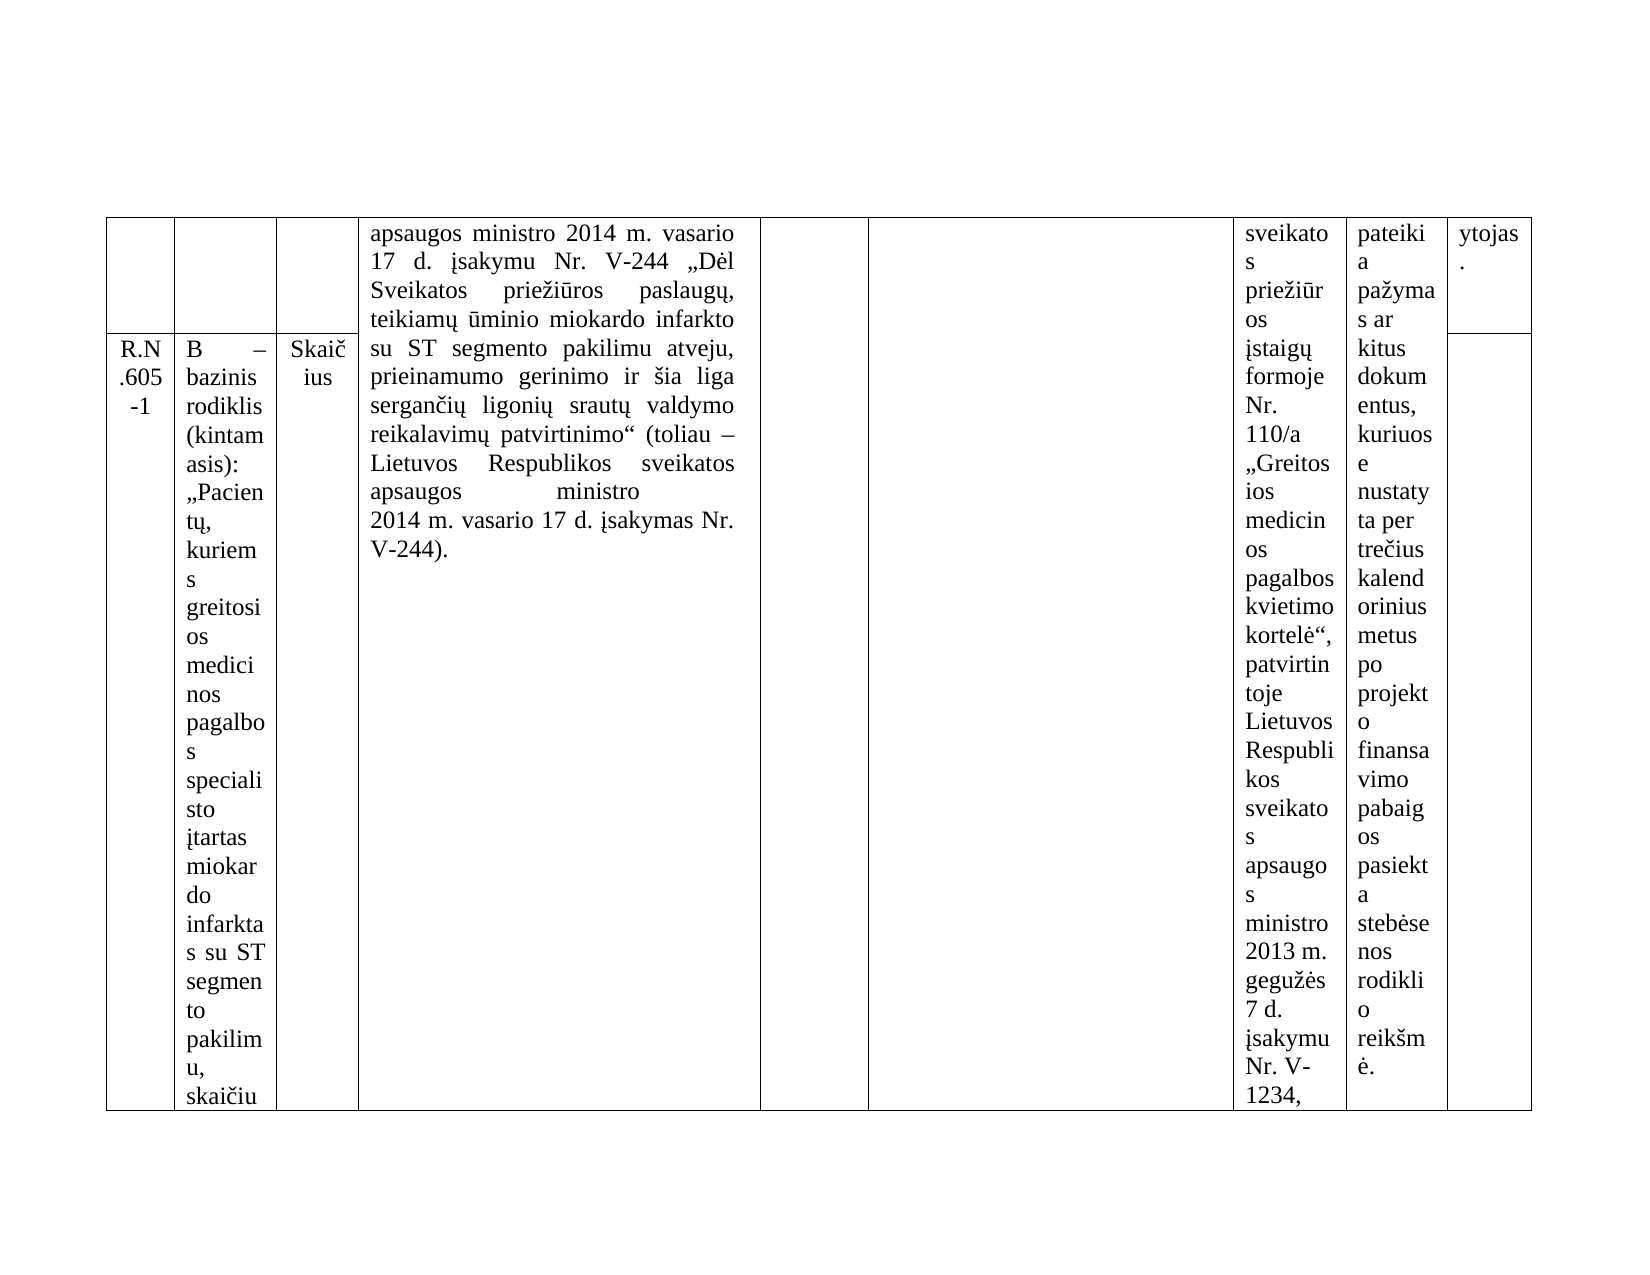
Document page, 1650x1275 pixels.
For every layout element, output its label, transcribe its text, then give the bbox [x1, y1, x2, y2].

table_cell [761, 218, 868, 1110]
table_cell [1448, 334, 1531, 1110]
table_cell [107, 218, 174, 333]
table_cell [277, 218, 358, 333]
table_cell Skaičius [277, 334, 358, 1110]
table_cell ytojas. [1448, 218, 1531, 333]
table_cell [869, 218, 1233, 1110]
table_cell B – bazinis rodiklis (kintamasis): „Pacientų, kuriems greitosios medicinos pagalbos specialisto įtartas miokardo infarktas su ST segmento pakilimu, skaičiu [175, 334, 276, 1110]
table_cell R.N.605-1 [107, 334, 174, 1110]
table_cell sveikatos priežiūros įstaigų formoje Nr. 110/a „Greitosios medicinos pagalbos kvietimo kortelė“, patvirtintoje Lietuvos Respublikos sveikatos apsaugos ministro 2013 m. gegužės 7 d. įsakymu Nr. V-1234, [1234, 218, 1346, 1110]
table_cell pateikia pažymas ar kitus dokumentus, kuriuose nustatyta per trečius kalendorinius metus po projekto finansavimo pabaigos pasiekta stebėsenos rodiklio reikšmė. [1347, 218, 1447, 1110]
table_cell [175, 218, 276, 333]
table_cell apsaugos ministro 2014 m. vasario 17 d. įsakymu Nr. V-244 „Dėl Sveikatos priežiūros paslaugų, teikiamų ūminio miokardo infarkto su ST segmento pakilimu atveju, prieinamumo gerinimo ir šia liga sergančių ligonių srautų valdymo reikalavimų patvirtinimo“ (toliau – Lietuvos Respublikos sveikatos apsaugos ministro 2014 m. vasario 17 d. įsakymas Nr. V-244). [359, 218, 760, 1110]
